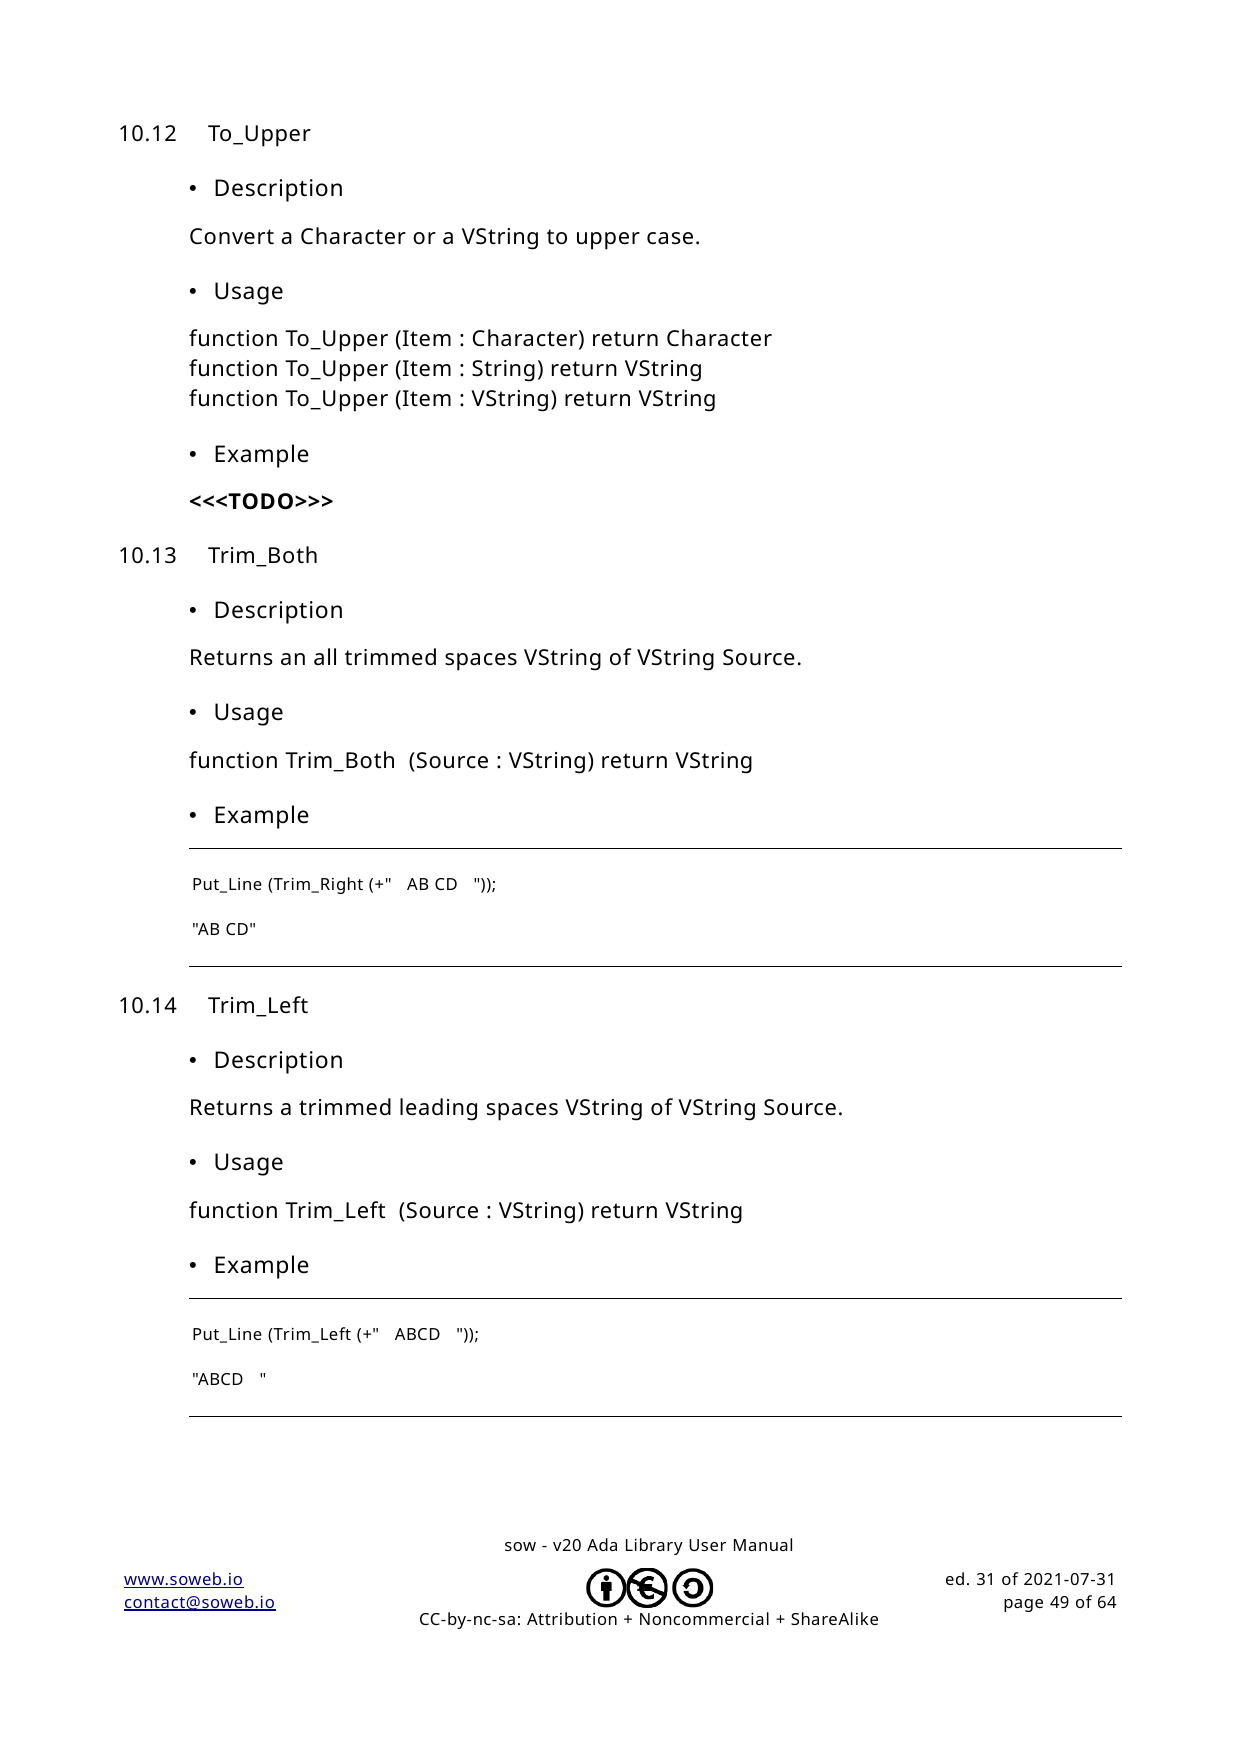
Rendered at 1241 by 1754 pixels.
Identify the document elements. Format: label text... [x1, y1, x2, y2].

subtitle Description [189, 1043, 1122, 1074]
text function To_Upper (Item : String) return VString [189, 353, 1122, 383]
subtitle Example [189, 798, 1122, 830]
subtitle Usage [189, 696, 1122, 727]
text function To_Upper (Item : VString) return VString [189, 383, 1122, 413]
text function To_Upper (Item : Character) return Character [189, 323, 1122, 353]
text Returns a trimmed leading spaces VString of VString Source. [189, 1092, 1122, 1122]
text <<<TODO>>> [189, 486, 1122, 516]
text Returns an all trimmed spaces VString of VString Source. [189, 642, 1122, 672]
list Put_Line (Trim_Right (+" AB CD ")); "AB CD" [189, 849, 1122, 966]
subtitle Example [189, 1248, 1122, 1280]
subtitle Usage [189, 274, 1122, 306]
subtitle To_Upper [118, 118, 1122, 148]
subtitle Trim_Both [118, 539, 1122, 569]
text Convert a Character or a VString to upper case. [189, 221, 1122, 251]
subtitle Trim_Left [118, 989, 1122, 1019]
subtitle Usage [189, 1146, 1122, 1177]
picture [585, 1568, 668, 1608]
subtitle Description [189, 172, 1122, 203]
subtitle Description [189, 593, 1122, 624]
picture [672, 1568, 714, 1608]
subtitle Example [189, 437, 1122, 468]
text function Trim_Left (Source : VString) return VString [189, 1195, 1122, 1225]
text function Trim_Both (Source : VString) return VString [189, 745, 1122, 775]
list Put_Line (Trim_Left (+" ABCD ")); "ABCD " [189, 1299, 1122, 1416]
